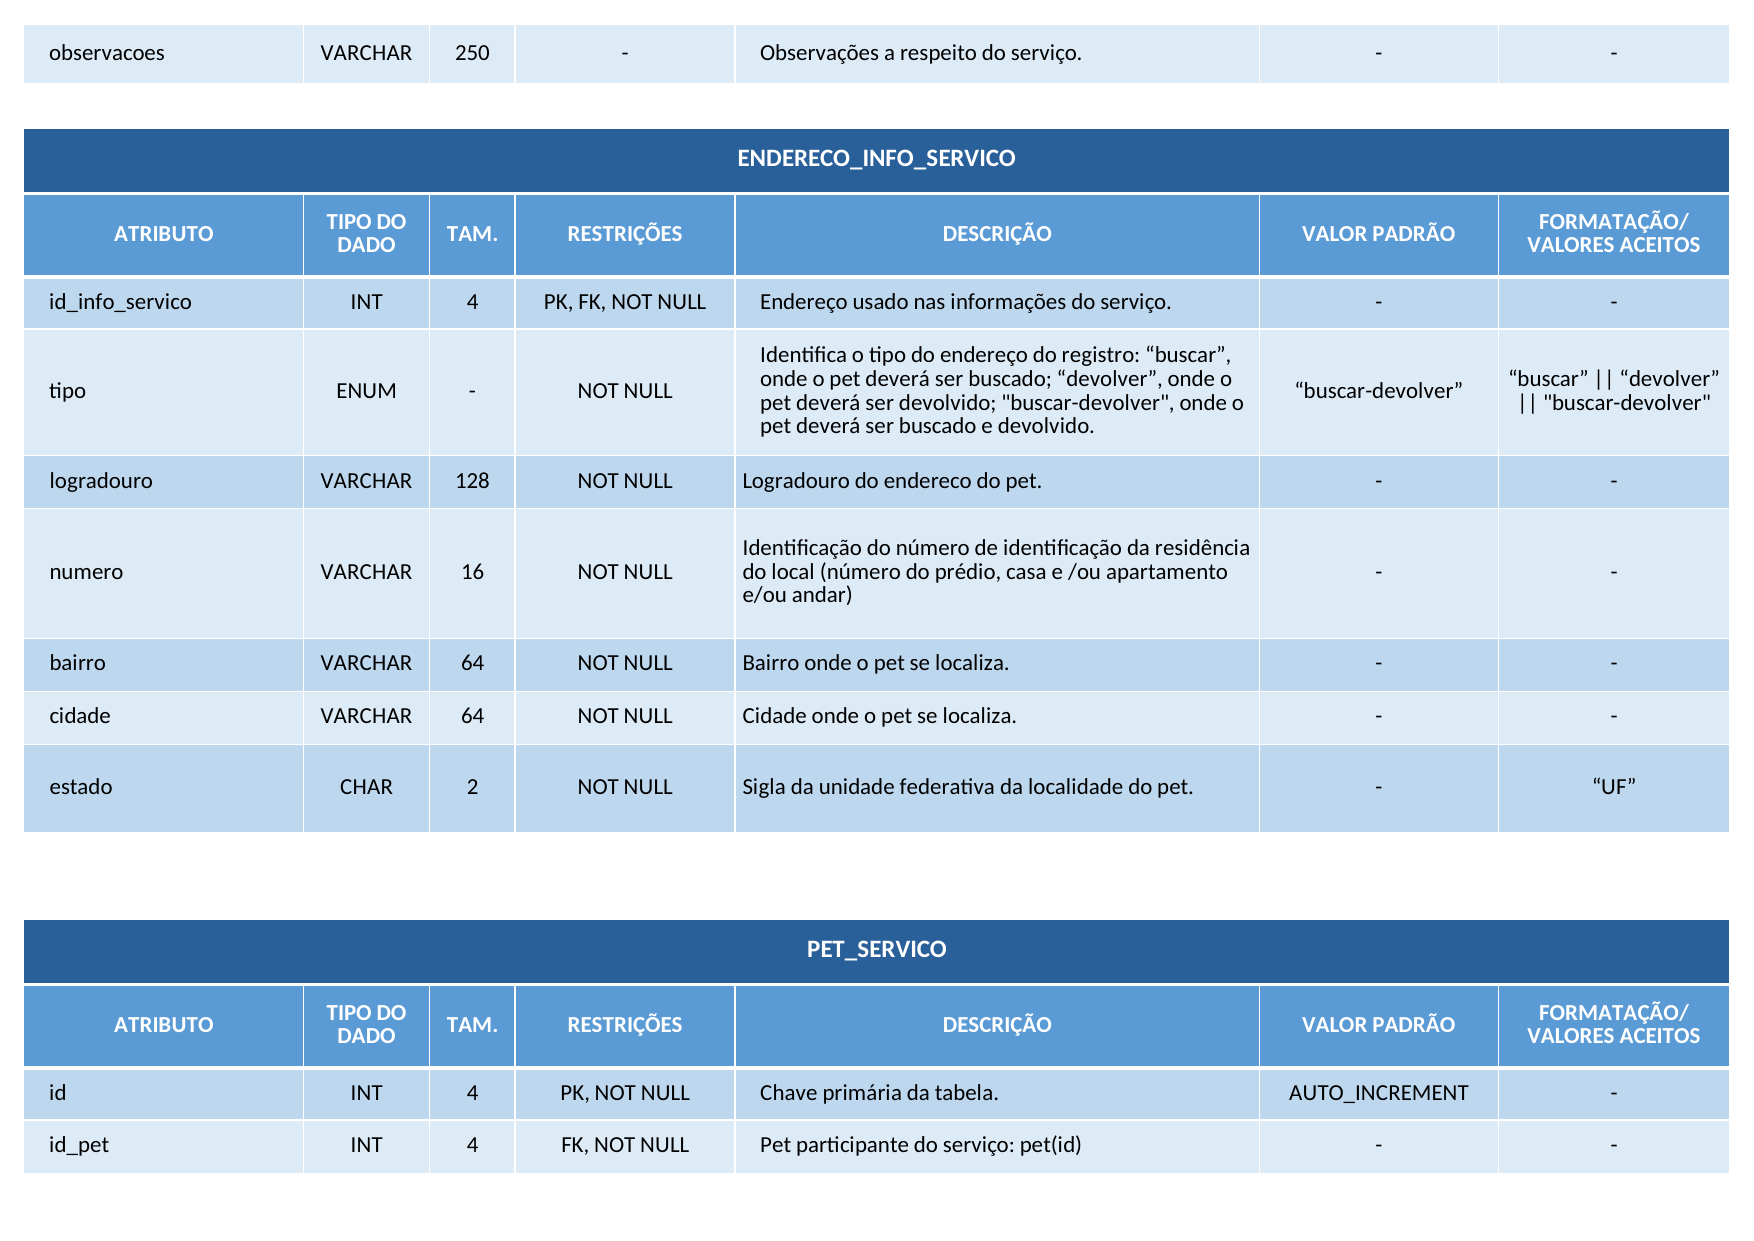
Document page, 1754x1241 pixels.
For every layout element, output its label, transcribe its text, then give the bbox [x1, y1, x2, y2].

table_cell RESTRIÇÕES [516, 986, 734, 1066]
table_cell AUTO_INCREMENT [1260, 1070, 1498, 1119]
table_cell tipo [24, 330, 303, 455]
table_cell observacoes [24, 25, 303, 83]
table_cell NOT NULL [516, 692, 734, 744]
table_cell 250 [430, 25, 514, 83]
table_cell Logradouro do endereco do pet. [736, 456, 1259, 508]
table_cell Identificação do número de identificação da residência do local (número do prédio, casa e /ou apartamento e/ou andar) [736, 509, 1259, 638]
table_cell 64 [430, 692, 514, 744]
table_cell DESCRIÇÃO [736, 195, 1259, 275]
table_cell id_pet [24, 1121, 303, 1173]
table_cell ATRIBUTO [24, 195, 303, 275]
table_cell INT [304, 279, 429, 328]
table_cell INT [304, 1070, 429, 1119]
table_cell NOT NULL [516, 456, 734, 508]
table_cell TIPO DO DADO [304, 195, 429, 275]
table_cell - [1260, 639, 1498, 691]
table_cell - [430, 330, 514, 455]
table_cell “buscar” || “devolver” || "buscar-devolver" [1499, 330, 1729, 455]
table_cell - [1499, 279, 1729, 328]
table_cell logradouro [24, 456, 303, 508]
table_cell Cidade onde o pet se localiza. [736, 692, 1259, 744]
table_cell Observações a respeito do serviço. [736, 25, 1259, 83]
table_cell - [1260, 1121, 1498, 1173]
table_cell RESTRIÇÕES [516, 195, 734, 275]
table_cell Sigla da unidade federativa da localidade do pet. [736, 745, 1259, 832]
table_header PET_SERVICO [24, 920, 1729, 983]
table_cell - [1260, 509, 1498, 638]
table_cell INT [304, 1121, 429, 1173]
table_cell id [24, 1070, 303, 1119]
table_cell - [1499, 1121, 1729, 1173]
table_cell - [1260, 745, 1498, 832]
table_cell CHAR [304, 745, 429, 832]
table_cell - [516, 25, 734, 83]
table_cell 4 [430, 279, 514, 328]
table_cell Pet participante do serviço: pet(id) [736, 1121, 1259, 1173]
table_cell Endereço usado nas informações do serviço. [736, 279, 1259, 328]
table_cell TIPO DO DADO [304, 986, 429, 1066]
table_cell TAM. [430, 195, 514, 275]
table_cell NOT NULL [516, 639, 734, 691]
table_cell VARCHAR [304, 25, 429, 83]
table_cell VARCHAR [304, 456, 429, 508]
table_cell estado [24, 745, 303, 832]
table_header ENDERECO_INFO_SERVICO [24, 129, 1729, 192]
table_cell 16 [430, 509, 514, 638]
table_cell FORMATAÇÃO/VALORES ACEITOS [1499, 195, 1729, 275]
table_cell VALOR PADRÃO [1260, 195, 1498, 275]
table_cell TAM. [430, 986, 514, 1066]
table_cell - [1499, 692, 1729, 744]
table_cell NOT NULL [516, 330, 734, 455]
table_cell Bairro onde o pet se localiza. [736, 639, 1259, 691]
table_cell - [1499, 456, 1729, 508]
table_cell - [1260, 692, 1498, 744]
table_cell - [1499, 25, 1729, 83]
table_cell FORMATAÇÃO/VALORES ACEITOS [1499, 986, 1729, 1066]
table_cell 4 [430, 1070, 514, 1119]
table_cell bairro [24, 639, 303, 691]
table_cell “buscar-devolver” [1260, 330, 1498, 455]
table_cell ATRIBUTO [24, 986, 303, 1066]
table_cell VARCHAR [304, 509, 429, 638]
table_cell numero [24, 509, 303, 638]
table_cell 2 [430, 745, 514, 832]
table_cell - [1499, 639, 1729, 691]
table_cell VARCHAR [304, 692, 429, 744]
table_cell - [1499, 509, 1729, 638]
table_cell Identifica o tipo do endereço do registro: “buscar”, onde o pet deverá ser buscado; “devolver”, onde o pet deverá ser devolvido; "buscar-devolver", onde o pet deverá ser buscado e devolvido. [736, 330, 1259, 455]
table_cell Chave primária da tabela. [736, 1070, 1259, 1119]
table_cell 128 [430, 456, 514, 508]
table_cell - [1260, 456, 1498, 508]
table_cell VARCHAR [304, 639, 429, 691]
table_cell FK, NOT NULL [516, 1121, 734, 1173]
table_cell DESCRIÇÃO [736, 986, 1259, 1066]
table_cell ENUM [304, 330, 429, 455]
table_cell 4 [430, 1121, 514, 1173]
table_cell 64 [430, 639, 514, 691]
table_cell - [1499, 1070, 1729, 1119]
table_cell - [1260, 25, 1498, 83]
table_cell - [1260, 279, 1498, 328]
table_cell “UF” [1499, 745, 1729, 832]
table_cell id_info_servico [24, 279, 303, 328]
table_cell PK, NOT NULL [516, 1070, 734, 1119]
table_cell NOT NULL [516, 745, 734, 832]
table_cell VALOR PADRÃO [1260, 986, 1498, 1066]
table_cell NOT NULL [516, 509, 734, 638]
table_cell PK, FK, NOT NULL [516, 279, 734, 328]
table_cell cidade [24, 692, 303, 744]
